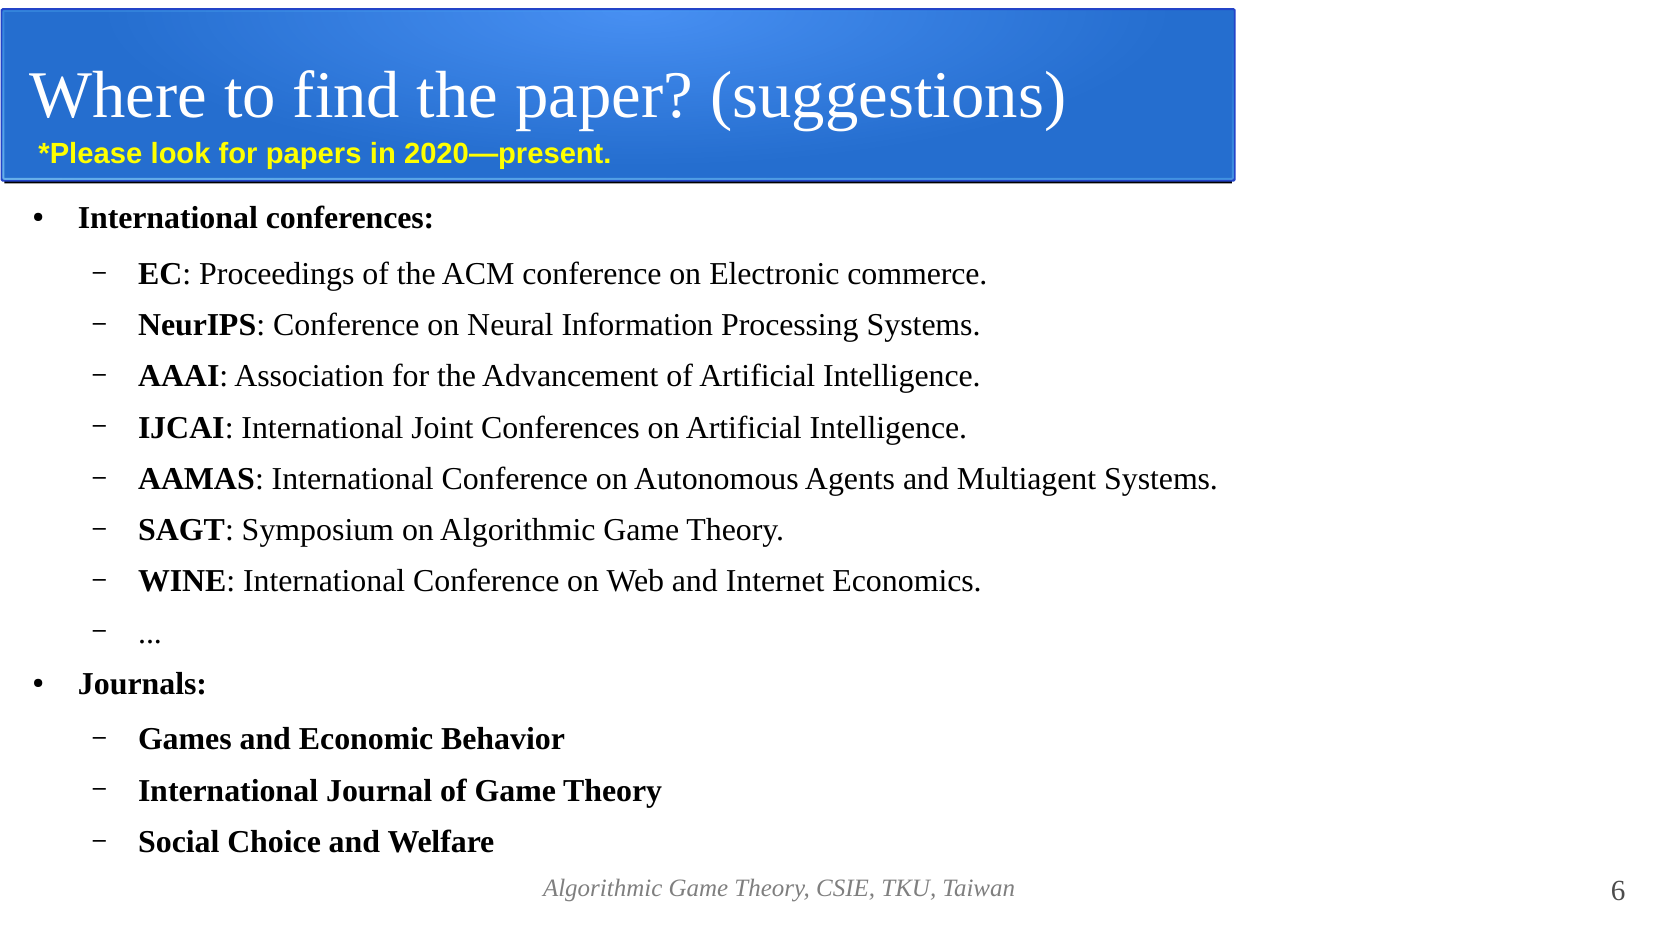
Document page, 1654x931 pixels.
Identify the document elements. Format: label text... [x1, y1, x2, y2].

title Where to find the paper? (suggestions) [29, 17, 1138, 172]
text_box *Please look for papers in 2020—present. [23, 129, 638, 182]
list International conferences: EC: Proceedings of the ACM conference on Electronic commerce. NeurIPS: Conference on Neural Information Processing Systems. AAAI: Association for the Advancement of Artificial Intelligence. IJCAI: International Joint Conferences on Artificial Intelligence. AAMAS: International Conference on Autonomous Agents and Multiagent Systems. SAGT: Symposium on Algorithmic Game Theory. WINE: International Conference on Web and Internet Economics. ... Journals: Games and Economic Behavior International Journal of Game Theory Social Choice and Welfare [17, 200, 1548, 863]
